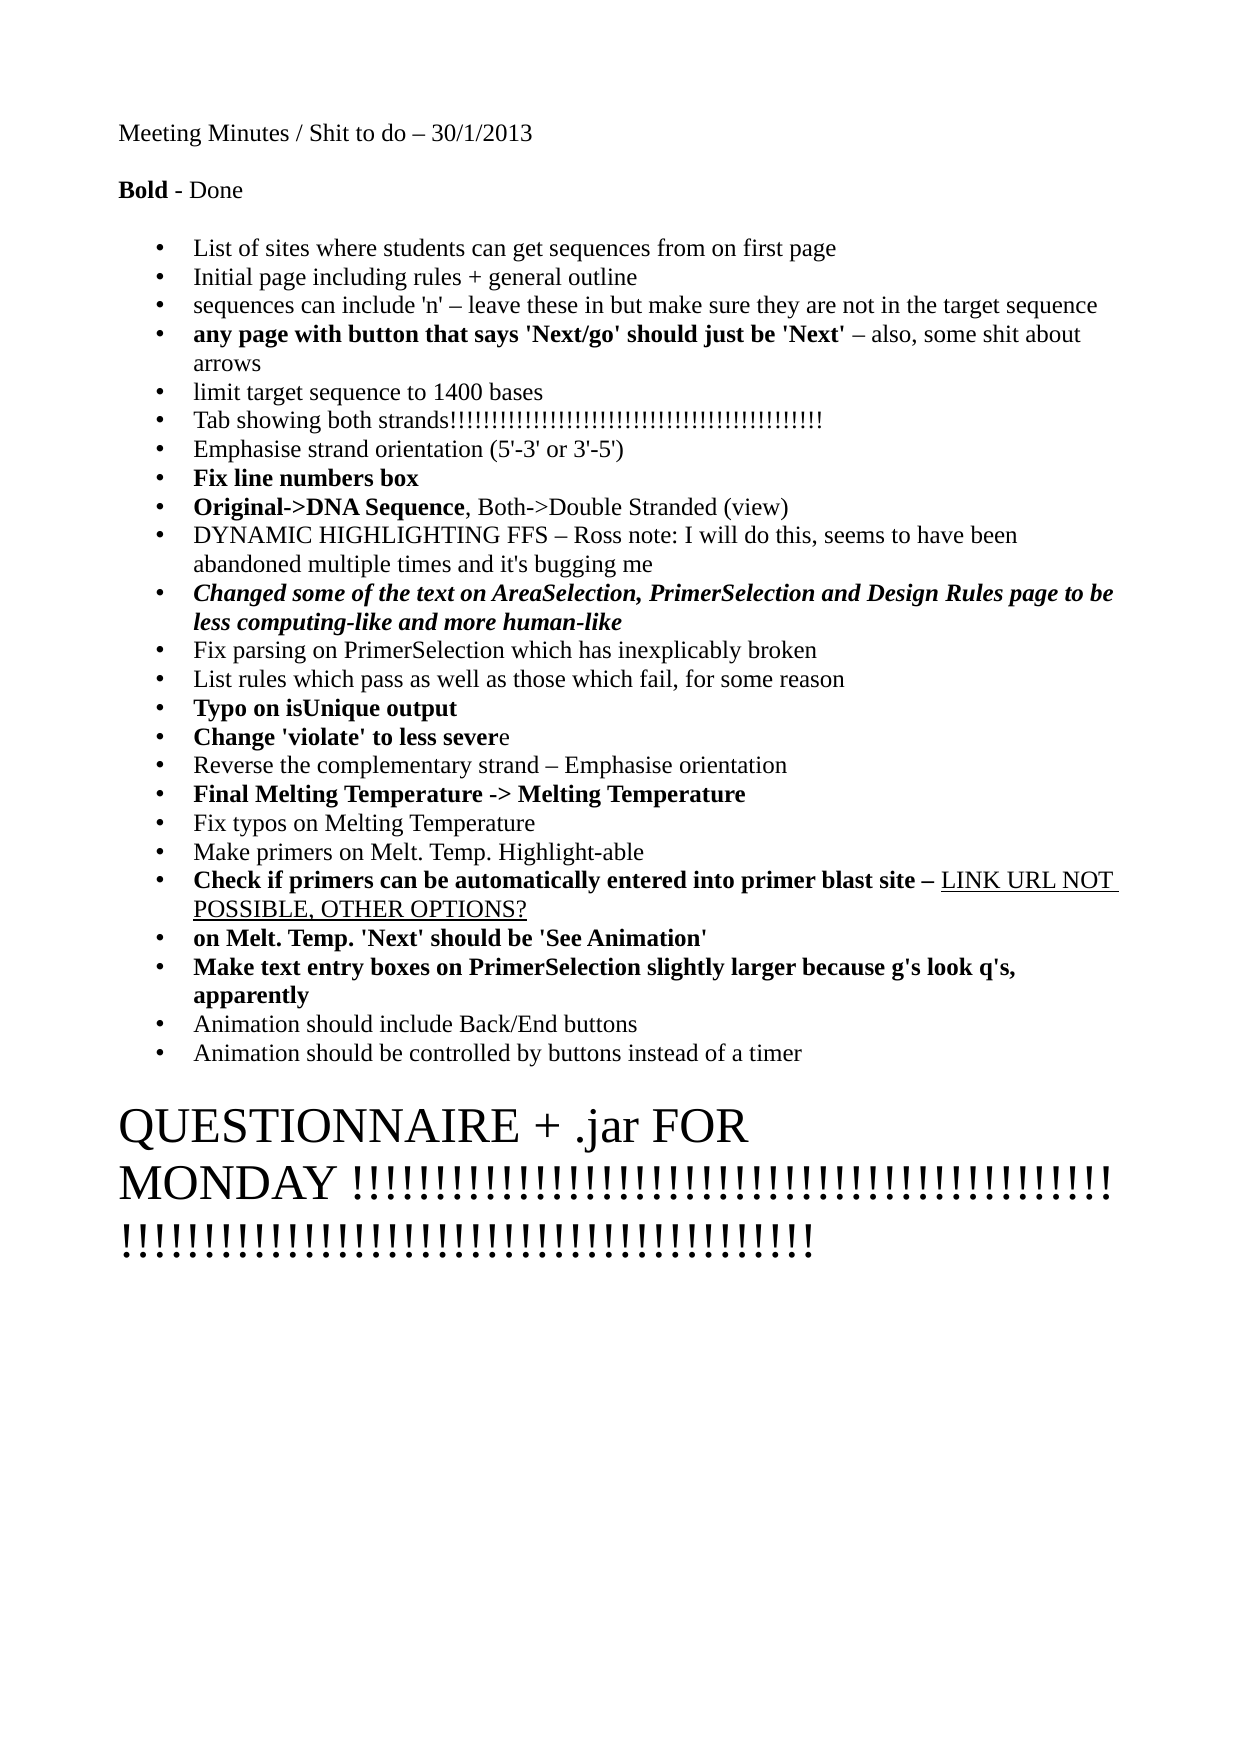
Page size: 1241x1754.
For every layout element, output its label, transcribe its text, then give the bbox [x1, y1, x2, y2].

list Fix line numbers box [156, 463, 1122, 492]
list List rules which pass as well as those which fail, for some reason [156, 664, 1122, 693]
list DYNAMIC HIGHLIGHTING FFS – Ross note: I will do this, seems to have been abandoned multiple times and it's bugging me [156, 521, 1122, 578]
list any page with button that says 'Next/go' should just be 'Next' – also, some shit about arrows [156, 319, 1122, 377]
list Reverse the complementary strand – Emphasise orientation [156, 751, 1122, 779]
list on Melt. Temp. 'Next' should be 'See Animation' [156, 923, 1122, 952]
list Check if primers can be automatically entered into primer blast site – LINK URL NOT POSSIBLE, OTHER OPTIONS? [156, 866, 1122, 923]
list Fix parsing on PrimerSelection which has inexplicably broken [156, 636, 1122, 664]
list Change 'violate' to less severe [156, 722, 1122, 751]
list Original->DNA Sequence, Both->Double Stranded (view) [156, 492, 1122, 521]
text Bold - Done [118, 176, 1122, 204]
list Typo on isUnique output [156, 693, 1122, 722]
list Tab showing both strands!!!!!!!!!!!!!!!!!!!!!!!!!!!!!!!!!!!!!!!!!!!!! [156, 406, 1122, 434]
list Animation should be controlled by buttons instead of a timer [156, 1038, 1122, 1067]
list Final Melting Temperature -> Melting Temperature [156, 779, 1122, 808]
list Initial page including rules + general outline [156, 262, 1122, 291]
list Emphasise strand orientation (5'-3' or 3'-5') [156, 434, 1122, 463]
text QUESTIONNAIRE + .jar FOR MONDAY !!!!!!!!!!!!!!!!!!!!!!!!!!!!!!!!!!!!!!!!!!!!!!!!!!!!!!!!!!!!!!!!!!!!!!!!!!!!!!!!!!!!!!!! [118, 1096, 1122, 1268]
list Make primers on Melt. Temp. Highlight-able [156, 837, 1122, 866]
list Make text entry boxes on PrimerSelection slightly larger because g's look q's, apparently [156, 952, 1122, 1009]
list Changed some of the text on AreaSelection, PrimerSelection and Design Rules page to be less computing-like and more human-like [156, 578, 1122, 636]
list Fix typos on Melting Temperature [156, 808, 1122, 837]
list sequences can include 'n' – leave these in but make sure they are not in the target sequence [156, 291, 1122, 319]
list Animation should include Back/End buttons [156, 1009, 1122, 1038]
text Meeting Minutes / Shit to do – 30/1/2013 [118, 118, 1122, 147]
list limit target sequence to 1400 bases [156, 377, 1122, 406]
list List of sites where students can get sequences from on first page [156, 233, 1122, 262]
